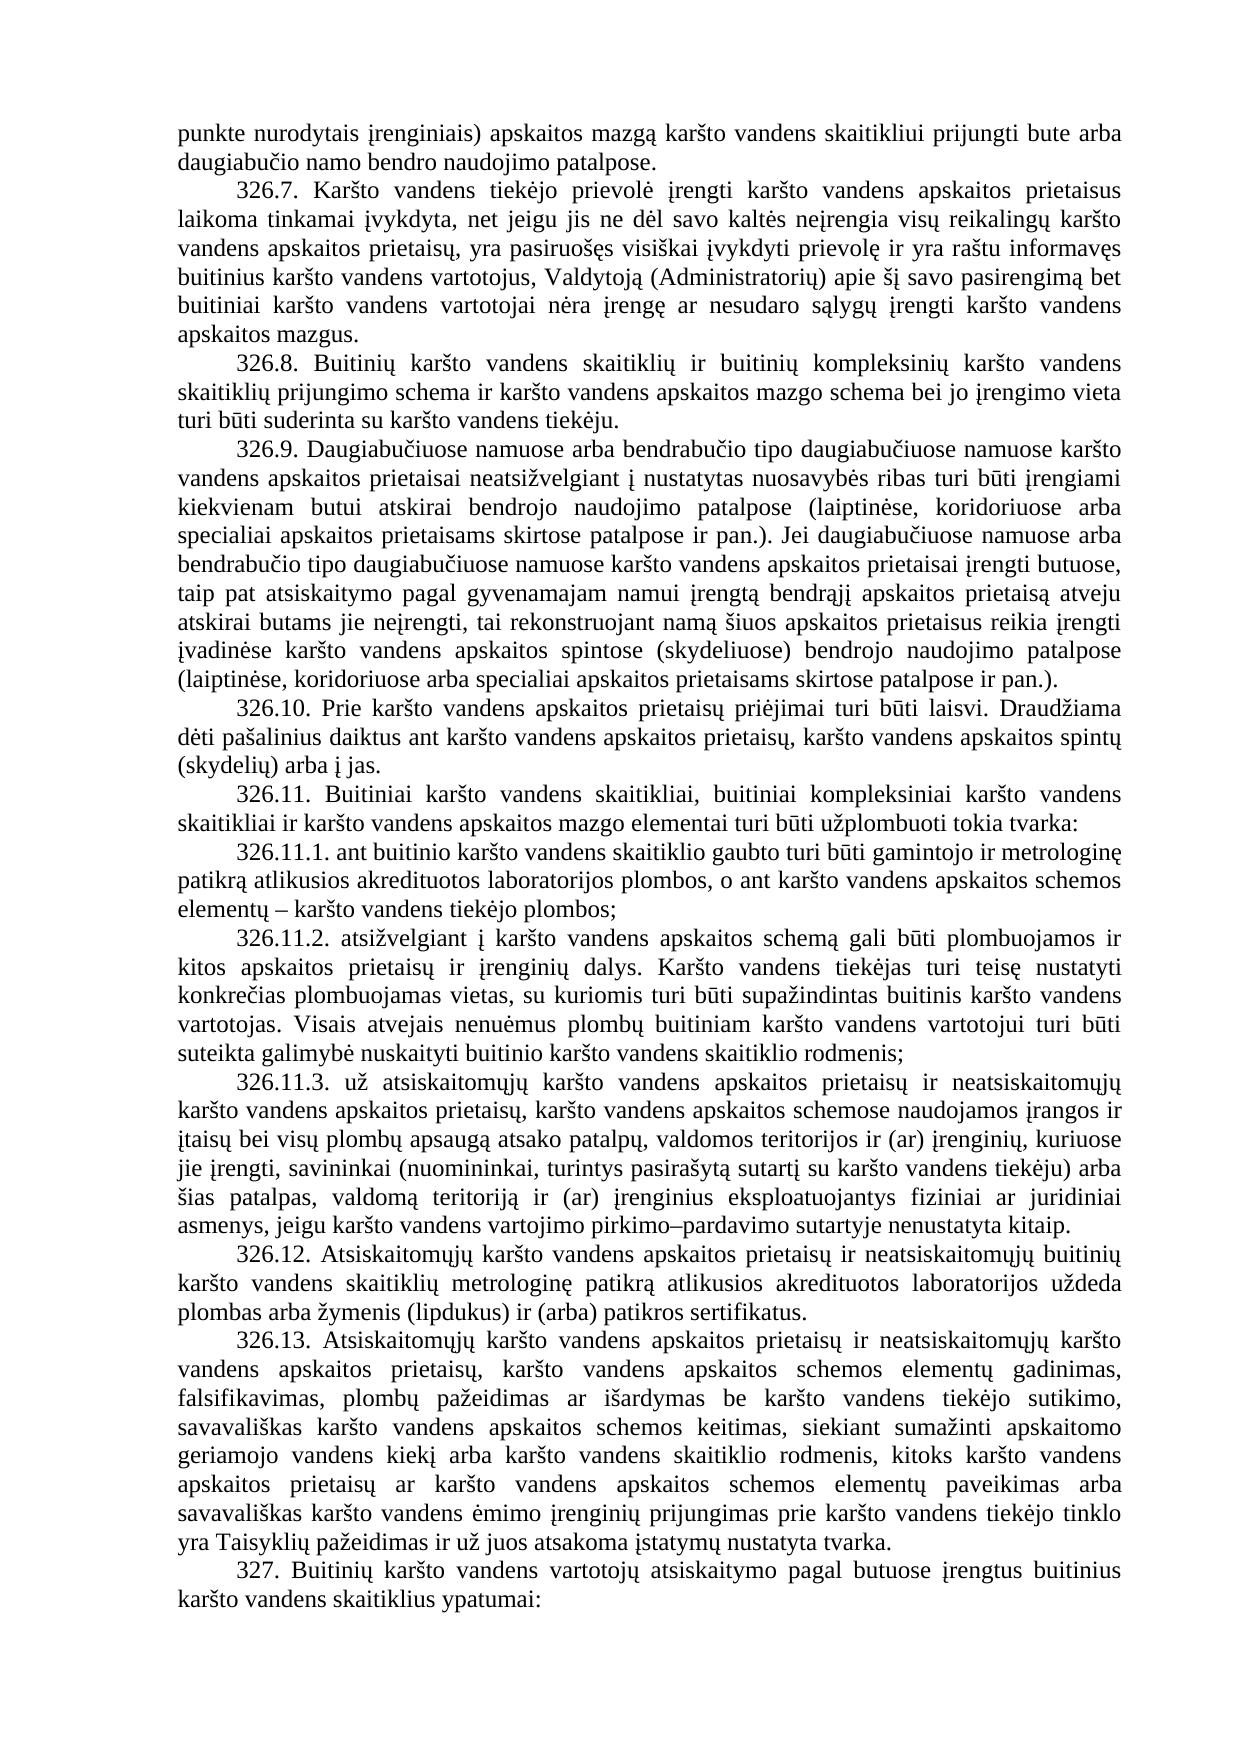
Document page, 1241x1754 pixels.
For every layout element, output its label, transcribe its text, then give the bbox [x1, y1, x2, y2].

text 326.9. Daugiabučiuose namuose arba bendrabučio tipo daugiabučiuose namuose karšto vandens apskaitos prietaisai neatsižvelgiant į nustatytas nuosavybės ribas turi būti įrengiami kiekvienam butui atskirai bendrojo naudojimo patalpose (laiptinėse, koridoriuose arba specialiai apskaitos prietaisams skirtose patalpose ir pan.). Jei daugiabučiuose namuose arba bendrabučio tipo daugiabučiuose namuose karšto vandens apskaitos prietaisai įrengti butuose, taip pat atsiskaitymo pagal gyvenamajam namui įrengtą bendrąjį apskaitos prietaisą atveju atskirai butams jie neįrengti, tai rekonstruojant namą šiuos apskaitos prietaisus reikia įrengti įvadinėse karšto vandens apskaitos spintose (skydeliuose) bendrojo naudojimo patalpose (laiptinėse, koridoriuose arba specialiai apskaitos prietaisams skirtose patalpose ir pan.). [177, 434, 1122, 693]
text 326.12. Atsiskaitomųjų karšto vandens apskaitos prietaisų ir neatsiskaitomųjų buitinių karšto vandens skaitiklių metrologinę patikrą atlikusios akredituotos laboratorijos uždeda plombas arba žymenis (lipdukus) ir (arba) patikros sertifikatus. [177, 1239, 1122, 1326]
text 326.11.2. atsižvelgiant į karšto vandens apskaitos schemą gali būti plombuojamos ir kitos apskaitos prietaisų ir įrenginių dalys. Karšto vandens tiekėjas turi teisę nustatyti konkrečias plombuojamas vietas, su kuriomis turi būti supažindintas buitinis karšto vandens vartotojas. Visais atvejais nenuėmus plombų buitiniam karšto vandens vartotojui turi būti suteikta galimybė nuskaityti buitinio karšto vandens skaitiklio rodmenis; [177, 923, 1122, 1067]
text 326.10. Prie karšto vandens apskaitos prietaisų priėjimai turi būti laisvi. Draudžiama dėti pašalinius daiktus ant karšto vandens apskaitos prietaisų, karšto vandens apskaitos spintų (skydelių) arba į jas. [177, 693, 1122, 779]
text 326.11.1. ant buitinio karšto vandens skaitiklio gaubto turi būti gamintojo ir metrologinę patikrą atlikusios akredituotos laboratorijos plombos, o ant karšto vandens apskaitos schemos elementų – karšto vandens tiekėjo plombos; [177, 837, 1122, 923]
text 326.11. Buitiniai karšto vandens skaitikliai, buitiniai kompleksiniai karšto vandens skaitikliai ir karšto vandens apskaitos mazgo elementai turi būti užplombuoti tokia tvarka: [177, 779, 1122, 837]
text 327. Buitinių karšto vandens vartotojų atsiskaitymo pagal butuose įrengtus buitinius karšto vandens skaitiklius ypatumai: [177, 1556, 1122, 1613]
text 326.13. Atsiskaitomųjų karšto vandens apskaitos prietaisų ir neatsiskaitomųjų karšto vandens apskaitos prietaisų, karšto vandens apskaitos schemos elementų gadinimas, falsifikavimas, plombų pažeidimas ar išardymas be karšto vandens tiekėjo sutikimo, savavališkas karšto vandens apskaitos schemos keitimas, siekiant sumažinti apskaitomo geriamojo vandens kiekį arba karšto vandens skaitiklio rodmenis, kitoks karšto vandens apskaitos prietaisų ar karšto vandens apskaitos schemos elementų paveikimas arba savavališkas karšto vandens ėmimo įrenginių prijungimas prie karšto vandens tiekėjo tinklo yra Taisyklių pažeidimas ir už juos atsakoma įstatymų nustatyta tvarka. [177, 1326, 1122, 1556]
text 326.11.3. už atsiskaitomųjų karšto vandens apskaitos prietaisų ir neatsiskaitomųjų karšto vandens apskaitos prietaisų, karšto vandens apskaitos schemose naudojamos įrangos ir įtaisų bei visų plombų apsaugą atsako patalpų, valdomos teritorijos ir (ar) įrenginių, kuriuose jie įrengti, savininkai (nuomininkai, turintys pasirašytą sutartį su karšto vandens tiekėju) arba šias patalpas, valdomą teritoriją ir (ar) įrenginius eksploatuojantys fiziniai ar juridiniai asmenys, jeigu karšto vandens vartojimo pirkimo–pardavimo sutartyje nenustatyta kitaip. [177, 1067, 1122, 1239]
text punkte nurodytais įrenginiais) apskaitos mazgą karšto vandens skaitikliui prijungti bute arba daugiabučio namo bendro naudojimo patalpose. [177, 118, 1122, 176]
text 326.7. Karšto vandens tiekėjo prievolė įrengti karšto vandens apskaitos prietaisus laikoma tinkamai įvykdyta, net jeigu jis ne dėl savo kaltės neįrengia visų reikalingų karšto vandens apskaitos prietaisų, yra pasiruošęs visiškai įvykdyti prievolę ir yra raštu informavęs buitinius karšto vandens vartotojus, Valdytoją (Administratorių) apie šį savo pasirengimą bet buitiniai karšto vandens vartotojai nėra įrengę ar nesudaro sąlygų įrengti karšto vandens apskaitos mazgus. [177, 176, 1122, 348]
text 326.8. Buitinių karšto vandens skaitiklių ir buitinių kompleksinių karšto vandens skaitiklių prijungimo schema ir karšto vandens apskaitos mazgo schema bei jo įrengimo vieta turi būti suderinta su karšto vandens tiekėju. [177, 348, 1122, 434]
